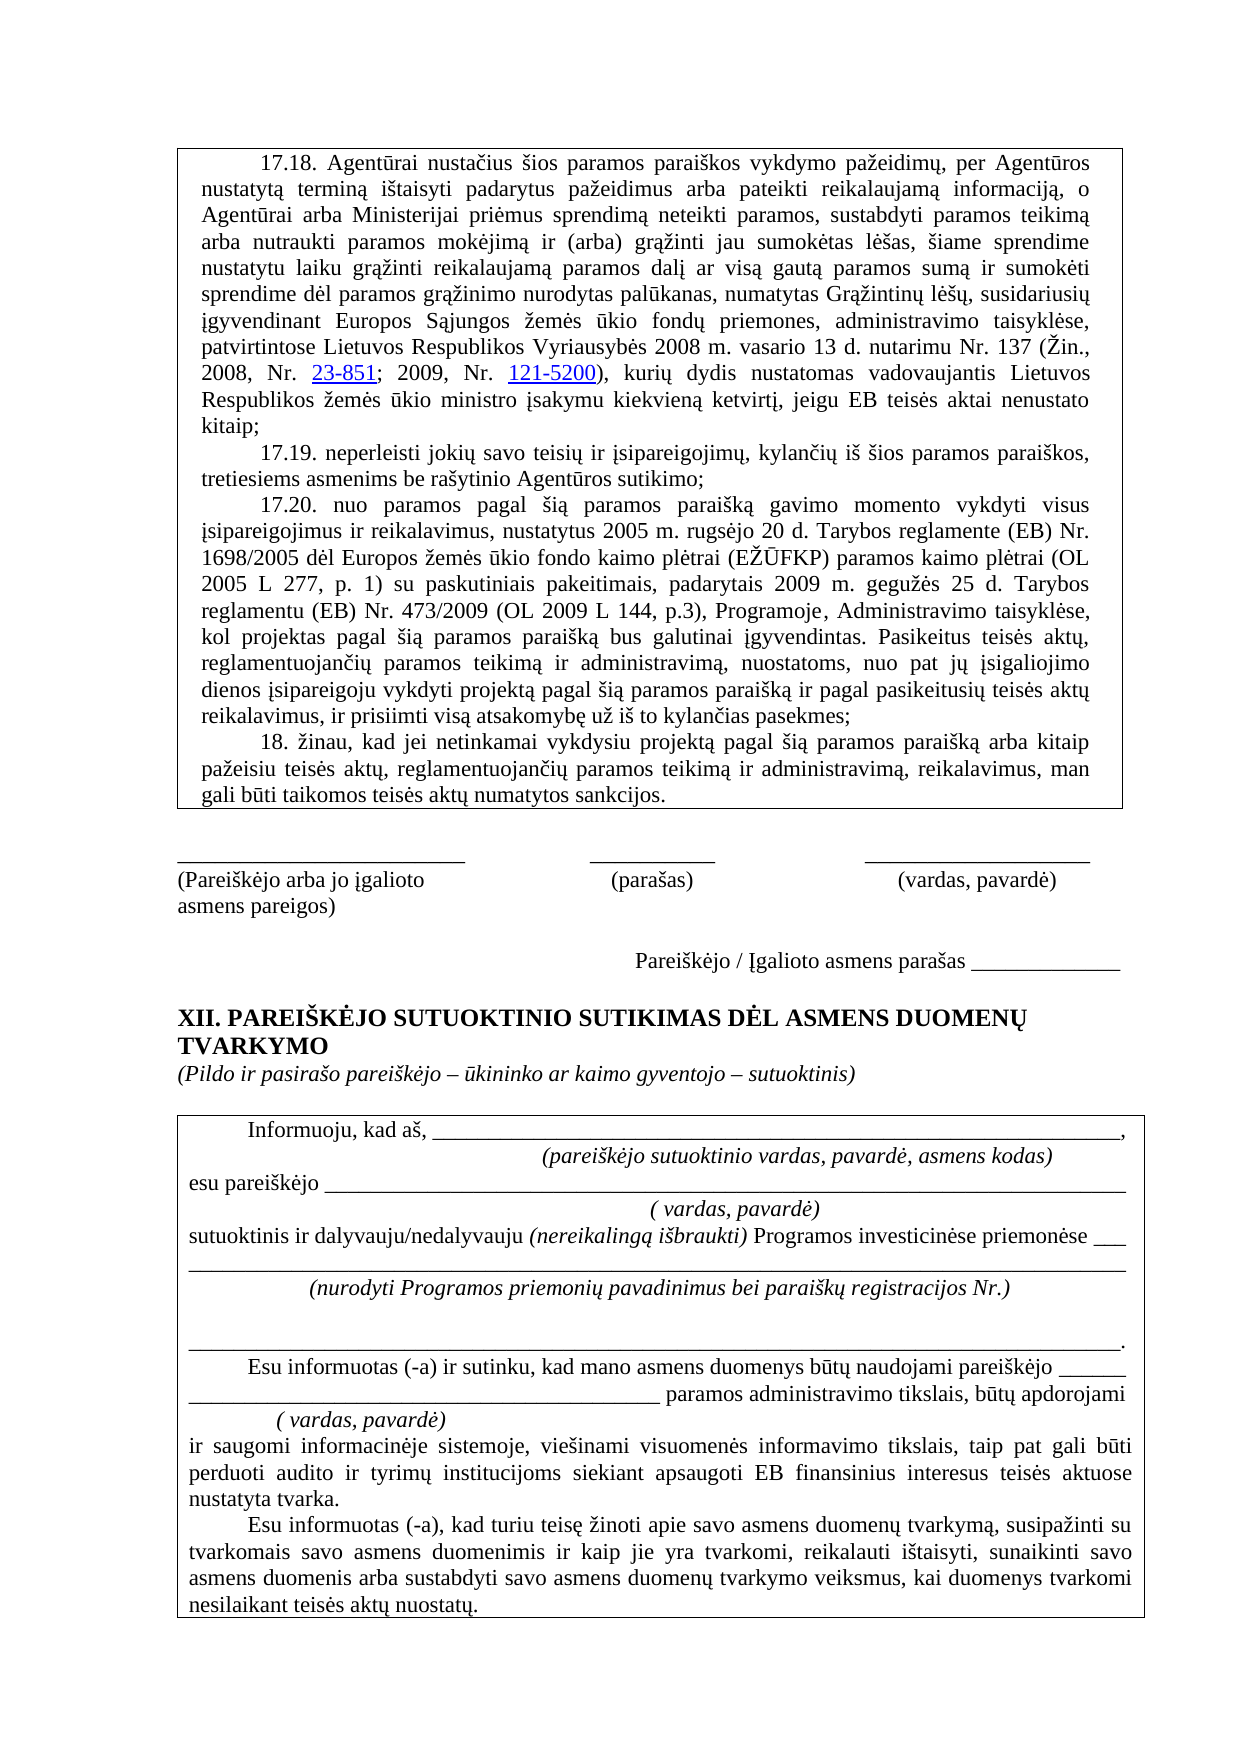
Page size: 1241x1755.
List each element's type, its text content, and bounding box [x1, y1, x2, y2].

table_header Informuoju, kad aš, , (pareiškėjo sutuoktinio vardas, pavardė, asmens kodas) esu pareiškėjo ( vardas, pavardė) sutuoktinis ir dalyvauju/nedalyvauju (nereikalingą išbraukti) Programos investicinėse priemonėse _ (nurodyti Programos priemonių pavadinimus bei paraiškų registracijos Nr.) _ . Esu informuotas (-a) ir sutinku, kad mano asmens duomenys būtų naudojami pareiškėjo _ paramos administravimo tikslais, būtų apdorojami ( vardas, pavardė) ir saugomi informacinėje sistemoje, viešinami visuomenės informavimo tikslais, taip pat gali būti perduoti audito ir tyrimų institucijoms siekiant apsaugoti EB finansinius interesus teisės aktuose nustatyta tvarka. Esu informuotas (-a), kad turiu teisę žinoti apie savo asmens duomenų tvarkymą, susipažinti su tvarkomais savo asmens duomenimis ir kaip jie yra tvarkomi, reikalauti ištaisyti, sunaikinti savo asmens duomenis arba sustabdyti savo asmens duomenų tvarkymo veiksmus, kai duomenys tvarkomi nesilaikant teisės aktų nuostatų. [178, 1116, 1144, 1617]
text asmens pareigos) [177, 892, 1122, 919]
text Pareiškėjo / Įgalioto asmens parašas _____________ [177, 947, 1122, 974]
table_header 17.18. Agentūrai nustačius šios paramos paraiškos vykdymo pažeidimų, per Agentūros nustatytą terminą ištaisyti padarytus pažeidimus arba pateikti reikalaujamą informaciją, o Agentūrai arba Ministerijai priėmus sprendimą neteikti paramos, sustabdyti paramos teikimą arba nutraukti paramos mokėjimą ir (arba) grąžinti jau sumokėtas lėšas, šiame sprendime nustatytu laiku grąžinti reikalaujamą paramos dalį ar visą gautą paramos sumą ir sumokėti sprendime dėl paramos grąžinimo nurodytas palūkanas, numatytas Grąžintinų lėšų, susidariusių įgyvendinant Europos Sąjungos žemės ūkio fondų priemones, administravimo taisyklėse, patvirtintose Lietuvos Respublikos Vyriausybės 2008 m. vasario 13 d. nutarimu Nr. 137 (Žin., 2008, Nr. 23-851; 2009, Nr. 121-5200), kurių dydis nustatomas vadovaujantis Lietuvos Respublikos žemės ūkio ministro įsakymu kiekvieną ketvirtį, jeigu EB teisės aktai nenustato kitaip; 17.19. neperleisti jokių savo teisių ir įsipareigojimų, kylančių iš šios paramos paraiškos, tretiesiems asmenims be rašytinio Agentūros sutikimo; 17.20. nuo paramos pagal šią paramos paraišką gavimo momento vykdyti visus įsipareigojimus ir reikalavimus, nustatytus 2005 m. rugsėjo 20 d. Tarybos reglamente (EB) Nr. 1698/2005 dėl Europos žemės ūkio fondo kaimo plėtrai (EŽŪFKP) paramos kaimo plėtrai (OL 2005 L 277, p. 1) su paskutiniais pakeitimais, padarytais 2009 m. gegužės 25 d. Tarybos reglamentu (EB) Nr. 473/2009 (OL 2009 L 144, p.3), Programoje, Administravimo taisyklėse, kol projektas pagal šią paramos paraišką bus galutinai įgyvendintas. Pasikeitus teisės aktų, reglamentuojančių paramos teikimą ir administravimą, nuostatoms, nuo pat jų įsigaliojimo dienos įsipareigoju vykdyti projektą pagal šią paramos paraišką ir pagal pasikeitusių teisės aktų reikalavimus, ir prisiimti visą atsakomybę už iš to kylančias pasekmes; 18. žinau, kad jei netinkamai vykdysiu projektą pagal šią paramos paraišką arba kitaip pažeisiu teisės aktų, reglamentuojančių paramos teikimą ir administravimą, reikalavimus, man gali būti taikomos teisės aktų numatytos sankcijos. [178, 149, 1122, 807]
text XII. PAREIŠKĖJO SUTUOKTINIO SUTIKIMAS DĖL ASMENS DUOMENŲ TVARKYMO [177, 1003, 1122, 1060]
text (Pareiškėjo arba jo įgalioto (parašas) (vardas, pavardė) [177, 866, 1122, 892]
text _______________________ __________ __________________ [177, 837, 1122, 866]
text (Pildo ir pasirašo pareiškėjo – ūkininko ar kaimo gyventojo – sutuoktinis) [177, 1060, 1122, 1086]
